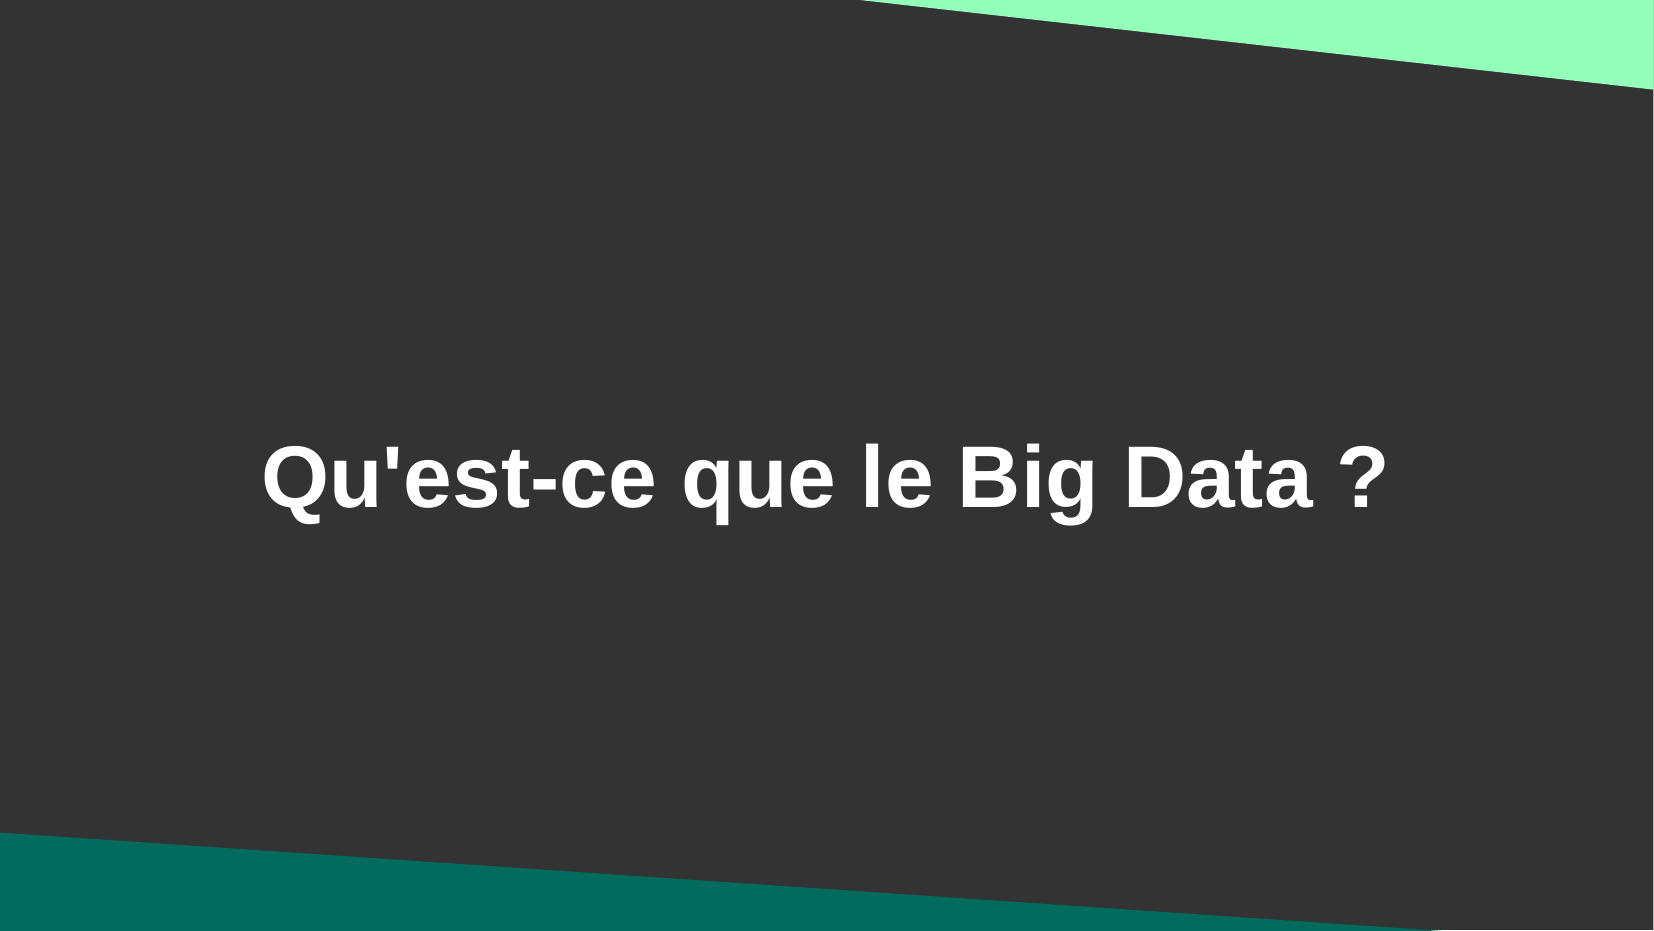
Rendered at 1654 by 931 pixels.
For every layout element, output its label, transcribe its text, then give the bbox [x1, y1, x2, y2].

title Qu'est-ce que le Big Data ? [31, 428, 1622, 527]
text_box [859, 0, 1654, 90]
